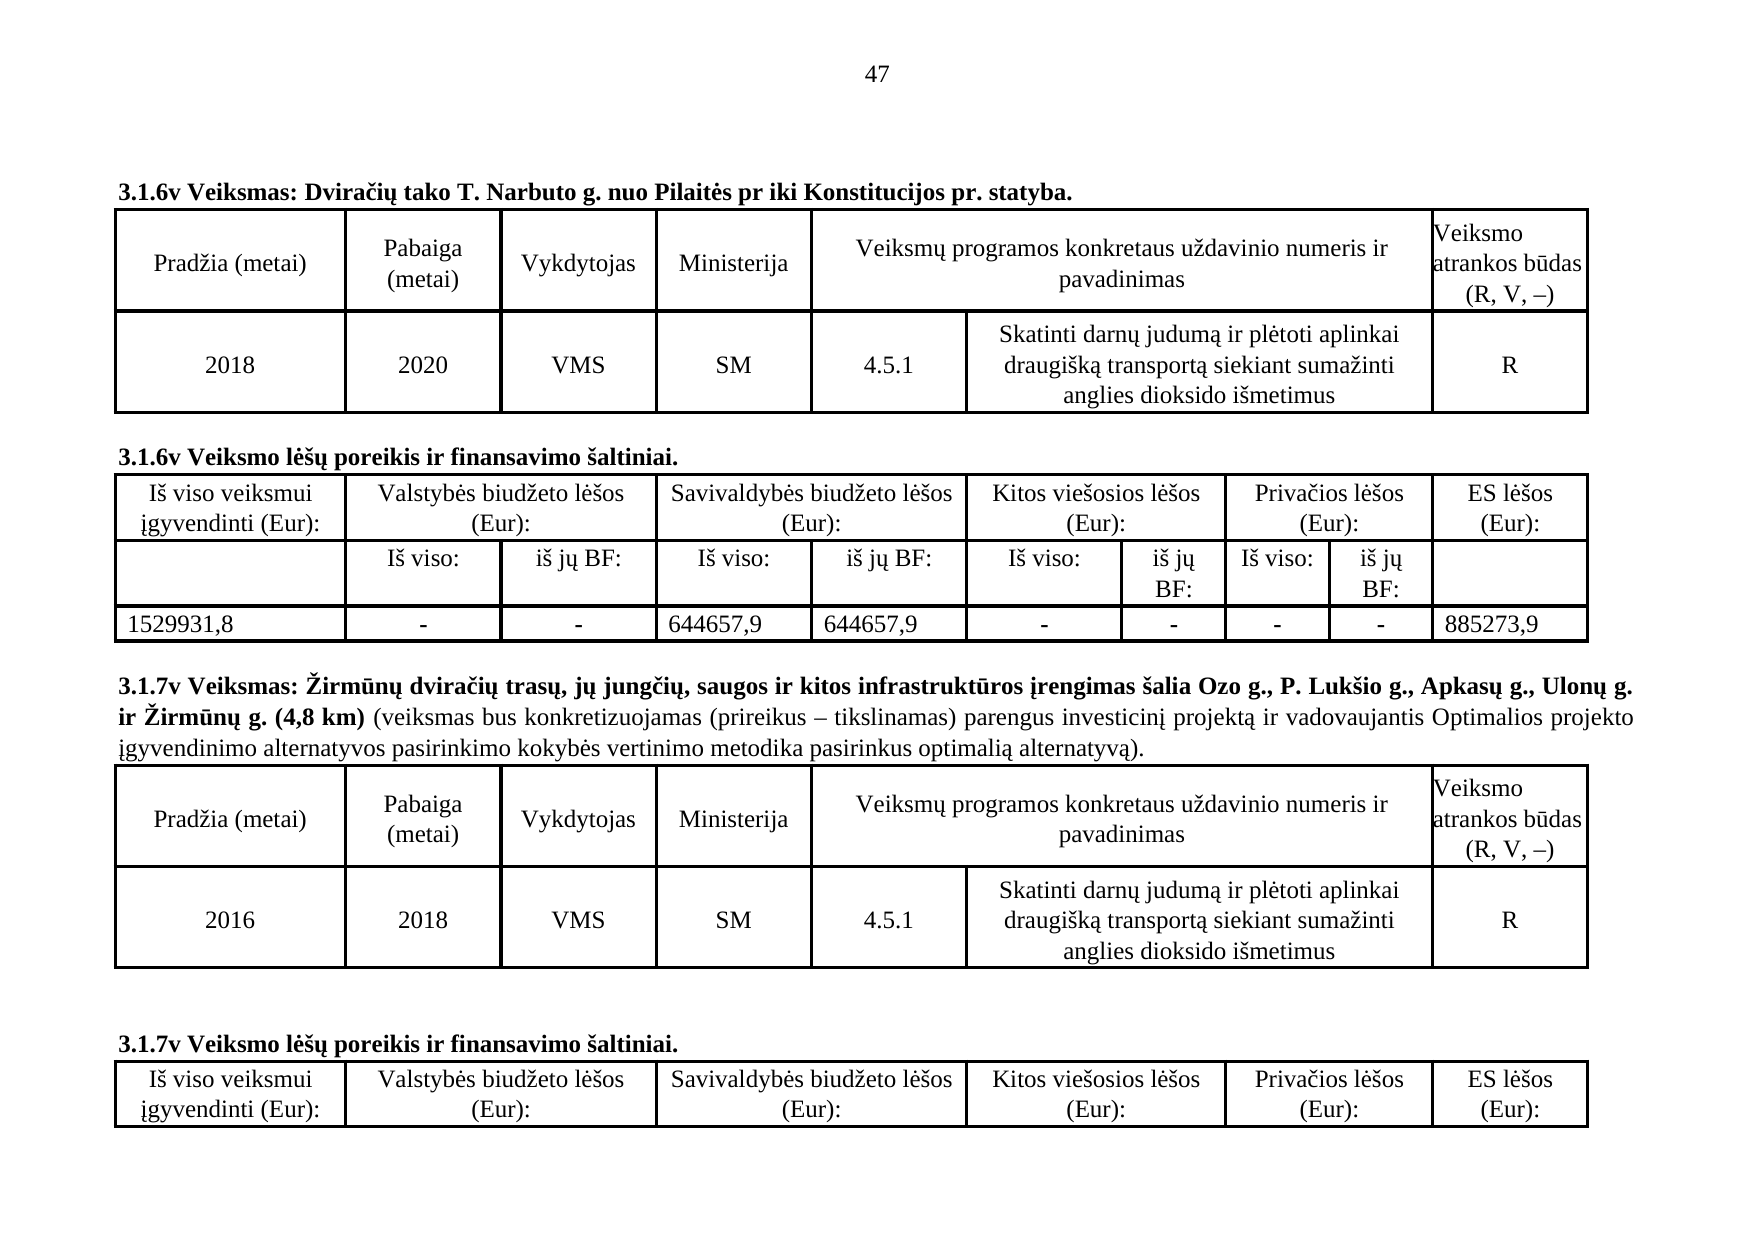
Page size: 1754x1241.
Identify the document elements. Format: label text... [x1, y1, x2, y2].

table_cell - [503, 608, 655, 639]
table_header Kitos viešosios lėšos (Eur): [968, 476, 1224, 539]
table_cell 885273,9 [1434, 608, 1586, 639]
table_header Pradžia (metai) [117, 767, 344, 865]
text 3.1.7v Veiksmo lėšų poreikis ir finansavimo šaltiniai. [118, 1029, 1636, 1057]
table_cell iš jų BF: [813, 542, 965, 604]
table_cell 1529931,8 [117, 608, 344, 639]
text 3.1.6v Veiksmo lėšų poreikis ir finansavimo šaltiniai. [118, 442, 1636, 471]
table_header Savivaldybės biudžeto lėšos (Eur): [658, 476, 965, 539]
table_header ES lėšos (Eur): [1434, 476, 1586, 539]
table_cell Skatinti darnų judumą ir plėtoti aplinkai draugišką transportą siekiant sumažinti anglies dioksido išmetimus [968, 313, 1431, 411]
table_header Veiksmo atrankos būdas (R, V, –) [1434, 767, 1586, 865]
table_cell iš jų BF: [1123, 542, 1224, 604]
table_cell 4.5.1 [813, 313, 965, 411]
table_cell 2018 [347, 868, 499, 966]
table_cell 644657,9 [813, 608, 965, 639]
table_cell VMS [503, 313, 655, 411]
table_header Privačios lėšos (Eur): [1227, 1063, 1431, 1125]
table_cell - [1227, 608, 1328, 639]
table_header Iš viso veiksmui įgyvendinti (Eur): [117, 476, 344, 539]
table_header Ministerija [658, 211, 810, 309]
table_cell - [347, 608, 499, 639]
table_header Veiksmų programos konkretaus uždavinio numeris ir pavadinimas [813, 767, 1431, 865]
table_cell - [968, 608, 1120, 639]
table_cell Iš viso: [1227, 542, 1328, 604]
table_cell iš jų BF: [1331, 542, 1431, 604]
table_header Savivaldybės biudžeto lėšos (Eur): [658, 1063, 965, 1125]
table_header Valstybės biudžeto lėšos (Eur): [347, 476, 655, 539]
table_header Kitos viešosios lėšos (Eur): [968, 1063, 1224, 1125]
table_cell R [1434, 868, 1586, 966]
table_header ES lėšos (Eur): [1434, 1063, 1586, 1125]
table_cell 4.5.1 [813, 868, 965, 966]
table_header Pabaiga (metai) [347, 767, 499, 865]
table_cell iš jų BF: [503, 542, 655, 604]
text 3.1.7v Veiksmas: Žirmūnų dviračių trasų, jų jungčių, saugos ir kitos infrastruktūros įrengimas šalia Ozo g., P. Lukšio g., Apkasų g., Ulonų g. ir Žirmūnų g. (4,8 km) (veiksmas bus konkretizuojamas (prireikus – tikslinamas) parengus investicinį projektą ir vadovaujantis Optimalios projekto įgyvendinimo alternatyvos pasirinkimo kokybės vertinimo metodika pasirinkus optimalią alternatyvą). [118, 671, 1636, 761]
table_header Valstybės biudžeto lėšos (Eur): [347, 1063, 655, 1125]
table_cell [1434, 542, 1586, 604]
table_cell SM [658, 313, 810, 411]
table_cell R [1434, 313, 1586, 411]
table_cell SM [658, 868, 810, 966]
table_header Veiksmų programos konkretaus uždavinio numeris ir pavadinimas [813, 211, 1431, 309]
table_cell 2016 [117, 868, 344, 966]
table_cell 2018 [117, 313, 344, 411]
table_cell Iš viso: [968, 542, 1120, 604]
table_header Iš viso veiksmui įgyvendinti (Eur): [117, 1063, 344, 1125]
table_header Pradžia (metai) [117, 211, 344, 309]
table_header Ministerija [658, 767, 810, 865]
table_cell Iš viso: [347, 542, 499, 604]
table_cell - [1123, 608, 1224, 639]
table_cell VMS [503, 868, 655, 966]
table_header Vykdytojas [503, 211, 655, 309]
table_cell - [1331, 608, 1431, 639]
table_header Pabaiga (metai) [347, 211, 499, 309]
table_cell 2020 [347, 313, 499, 411]
table_cell [117, 542, 344, 604]
table_cell 644657,9 [658, 608, 810, 639]
table_cell Iš viso: [658, 542, 810, 604]
text 3.1.6v Veiksmas: Dviračių tako T. Narbuto g. nuo Pilaitės pr iki Konstitucijos pr. statyba. [118, 177, 1636, 206]
table_header Veiksmo atrankos būdas (R, V, –) [1434, 211, 1586, 309]
table_cell Skatinti darnų judumą ir plėtoti aplinkai draugišką transportą siekiant sumažinti anglies dioksido išmetimus [968, 868, 1431, 966]
table_header Vykdytojas [503, 767, 655, 865]
table_header Privačios lėšos (Eur): [1227, 476, 1431, 539]
